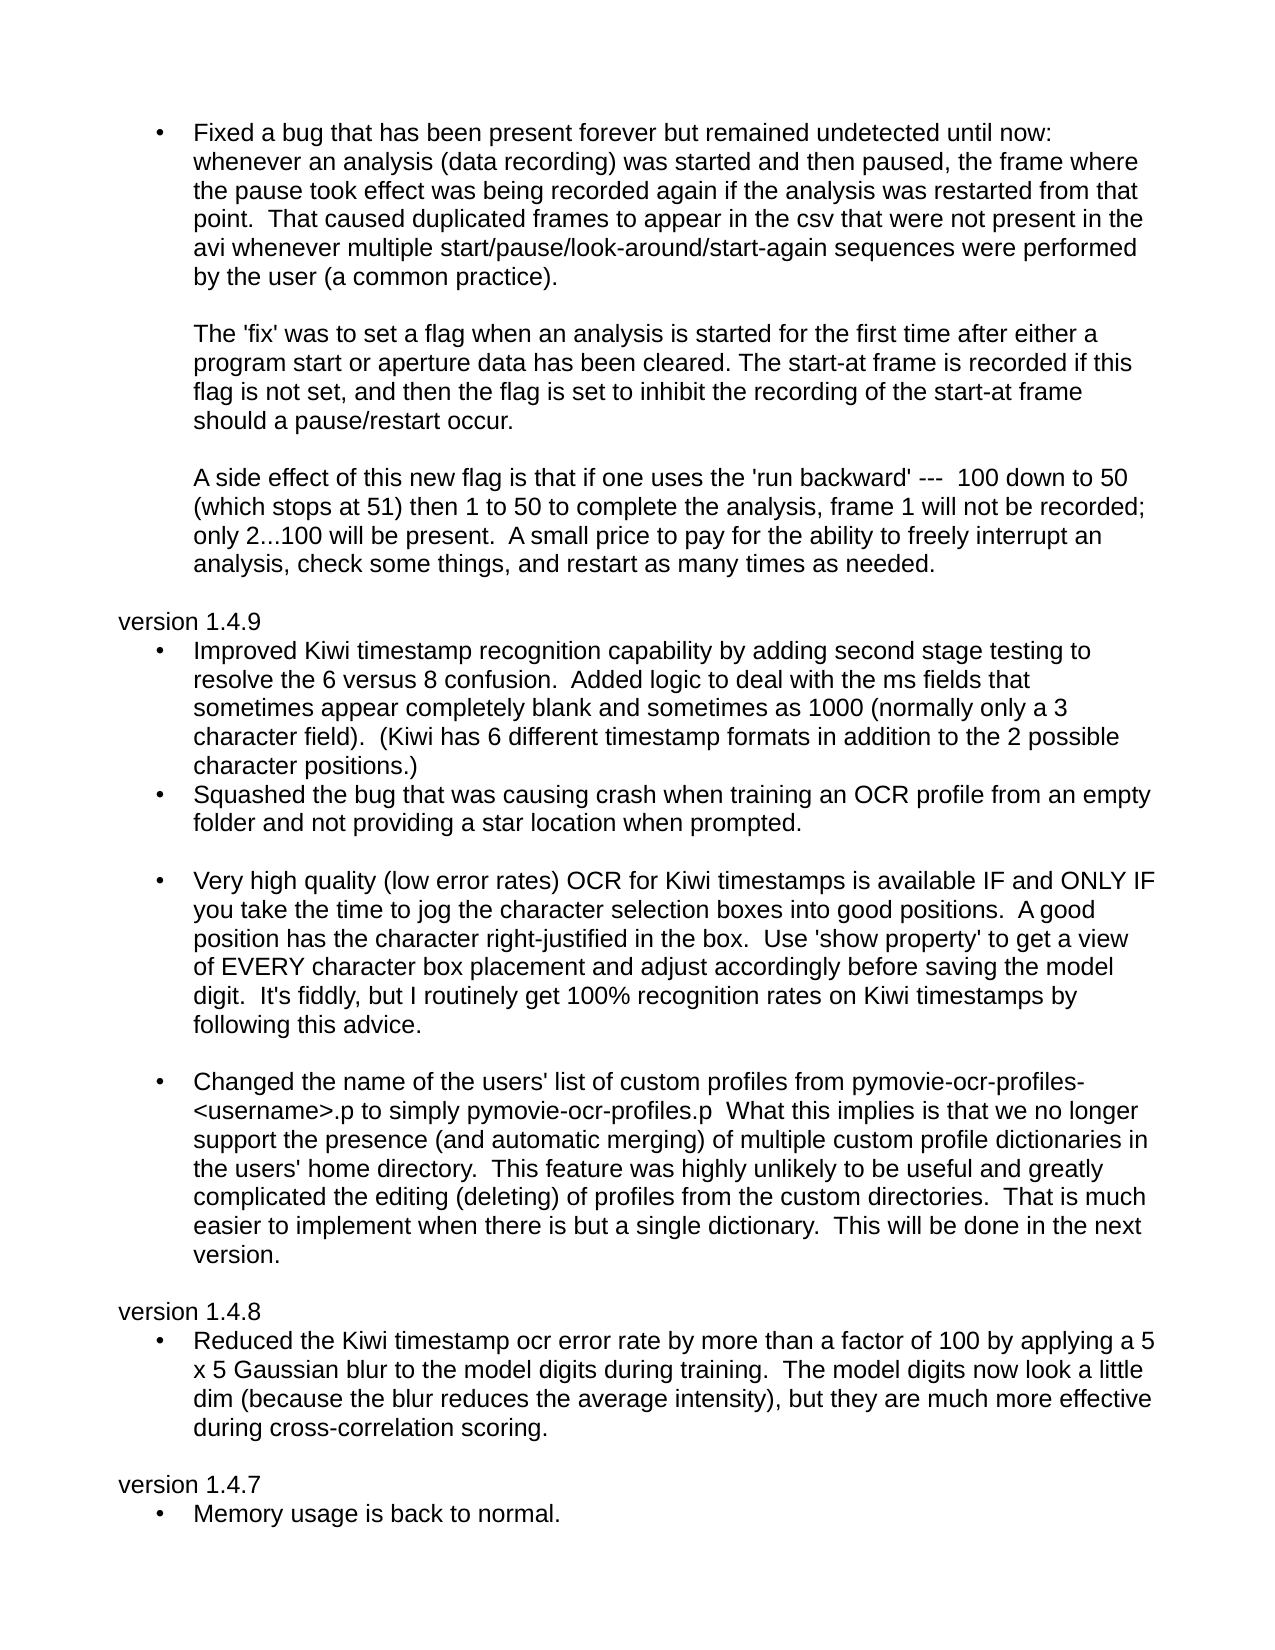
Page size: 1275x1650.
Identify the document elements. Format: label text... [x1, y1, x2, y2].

list Changed the name of the users' list of custom profiles from pymovie-ocr-profiles-<username>.p to simply pymovie-ocr-profiles.p What this implies is that we no longer support the presence (and automatic merging) of multiple custom profile dictionaries in the users' home directory. This feature was highly unlikely to be useful and greatly complicated the editing (deleting) of profiles from the custom directories. That is much easier to implement when there is but a single dictionary. This will be done in the next version. [156, 1067, 1157, 1297]
list Reduced the Kiwi timestamp ocr error rate by more than a factor of 100 by applying a 5 x 5 Gaussian blur to the model digits during training. The model digits now look a little dim (because the blur reduces the average intensity), but they are much more effective during cross-correlation scoring. [156, 1326, 1157, 1470]
list Memory usage is back to normal. [156, 1499, 1157, 1528]
text version 1.4.9 [118, 607, 1157, 636]
list Fixed a bug that has been present forever but remained undetected until now: whenever an analysis (data recording) was started and then paused, the frame where the pause took effect was being recorded again if the analysis was restarted from that point. That caused duplicated frames to appear in the csv that were not present in the avi whenever multiple start/pause/look-around/start-again sequences were performed by the user (a common practice). The 'fix' was to set a flag when an analysis is started for the first time after either a program start or aperture data has been cleared. The start-at frame is recorded if this flag is not set, and then the flag is set to inhibit the recording of the start-at frame should a pause/restart occur. A side effect of this new flag is that if one uses the 'run backward' --- 100 down to 50 (which stops at 51) then 1 to 50 to complete the analysis, frame 1 will not be recorded; only 2...100 will be present. A small price to pay for the ability to freely interrupt an analysis, check some things, and restart as many times as needed. [156, 118, 1157, 607]
list Squashed the bug that was causing crash when training an OCR profile from an empty folder and not providing a star location when prompted. [156, 779, 1157, 866]
text version 1.4.8 [118, 1297, 1157, 1326]
list Very high quality (low error rates) OCR for Kiwi timestamps is available IF and ONLY IF you take the time to jog the character selection boxes into good positions. A good position has the character right-justified in the box. Use 'show property' to get a view of EVERY character box placement and adjust accordingly before saving the model digit. It's fiddly, but I routinely get 100% recognition rates on Kiwi timestamps by following this advice. [156, 866, 1157, 1067]
list Improved Kiwi timestamp recognition capability by adding second stage testing to resolve the 6 versus 8 confusion. Added logic to deal with the ms fields that sometimes appear completely blank and sometimes as 1000 (normally only a 3 character field). (Kiwi has 6 different timestamp formats in addition to the 2 possible character positions.) [156, 636, 1157, 779]
text version 1.4.7 [118, 1470, 1157, 1499]
